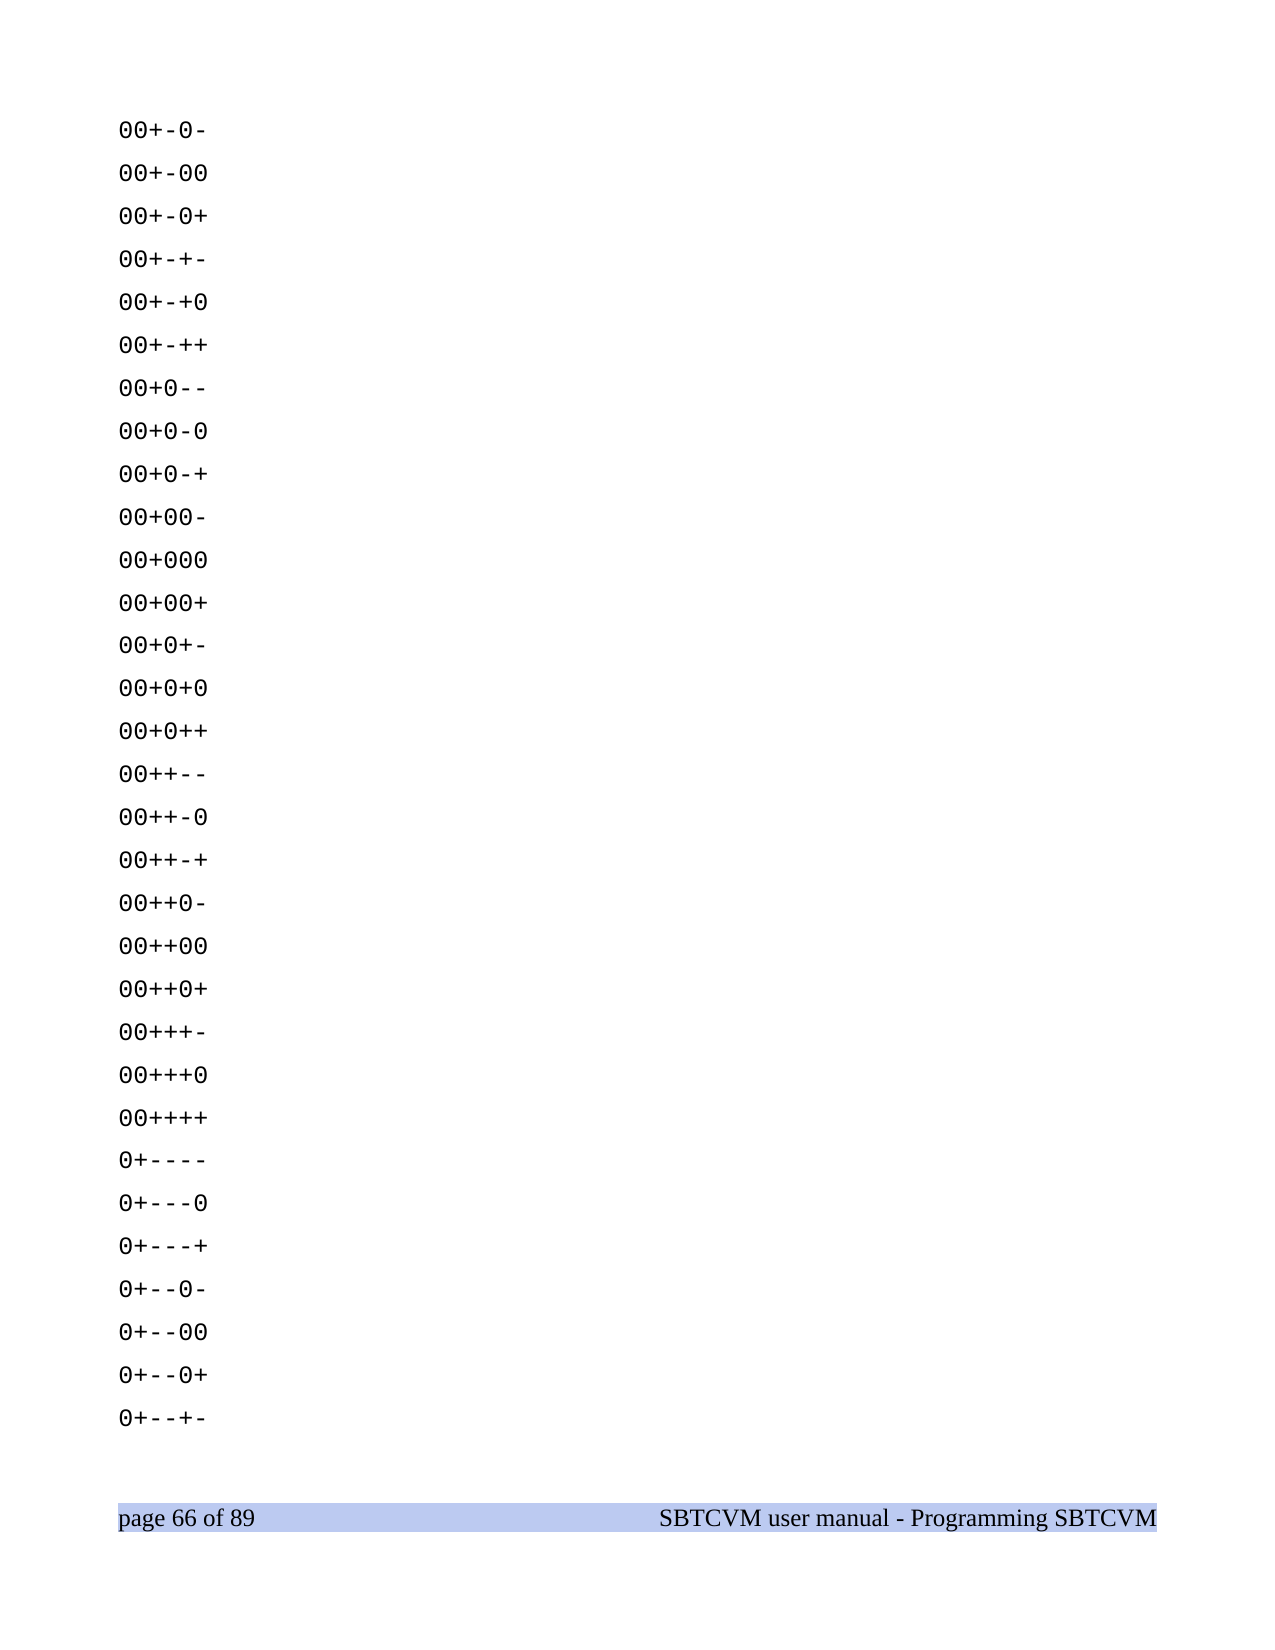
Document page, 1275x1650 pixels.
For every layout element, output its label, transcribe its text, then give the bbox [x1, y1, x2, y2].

text 0+---0 [118, 1191, 1157, 1219]
text 00+-++ [118, 333, 1157, 361]
text 0+--0+ [118, 1363, 1157, 1391]
text 00+-00 [118, 161, 1157, 189]
text 00+0++ [118, 719, 1157, 747]
text 00+00+ [118, 590, 1157, 618]
text 00++0+ [118, 976, 1157, 1005]
text 00++0- [118, 891, 1157, 919]
text 00+0-0 [118, 418, 1157, 447]
text 00++++ [118, 1105, 1157, 1133]
text 00+-0- [118, 118, 1157, 146]
text 00+0-- [118, 376, 1157, 404]
text 00+000 [118, 547, 1157, 576]
text 00+0-+ [118, 461, 1157, 490]
text 0+---+ [118, 1234, 1157, 1262]
text 0+--00 [118, 1320, 1157, 1348]
text 00++00 [118, 933, 1157, 962]
text 00++-0 [118, 805, 1157, 833]
text 00+++- [118, 1019, 1157, 1048]
text 0+---- [118, 1148, 1157, 1176]
text 00+0+0 [118, 676, 1157, 704]
text 00+00- [118, 504, 1157, 533]
text 00+0+- [118, 633, 1157, 661]
text 00+-+0 [118, 290, 1157, 318]
text 0+--+- [118, 1406, 1157, 1434]
text 00+-+- [118, 247, 1157, 275]
text 00+++0 [118, 1062, 1157, 1091]
text 00++-- [118, 762, 1157, 790]
text 00+-0+ [118, 204, 1157, 232]
text 0+--0- [118, 1277, 1157, 1305]
text 00++-+ [118, 848, 1157, 876]
